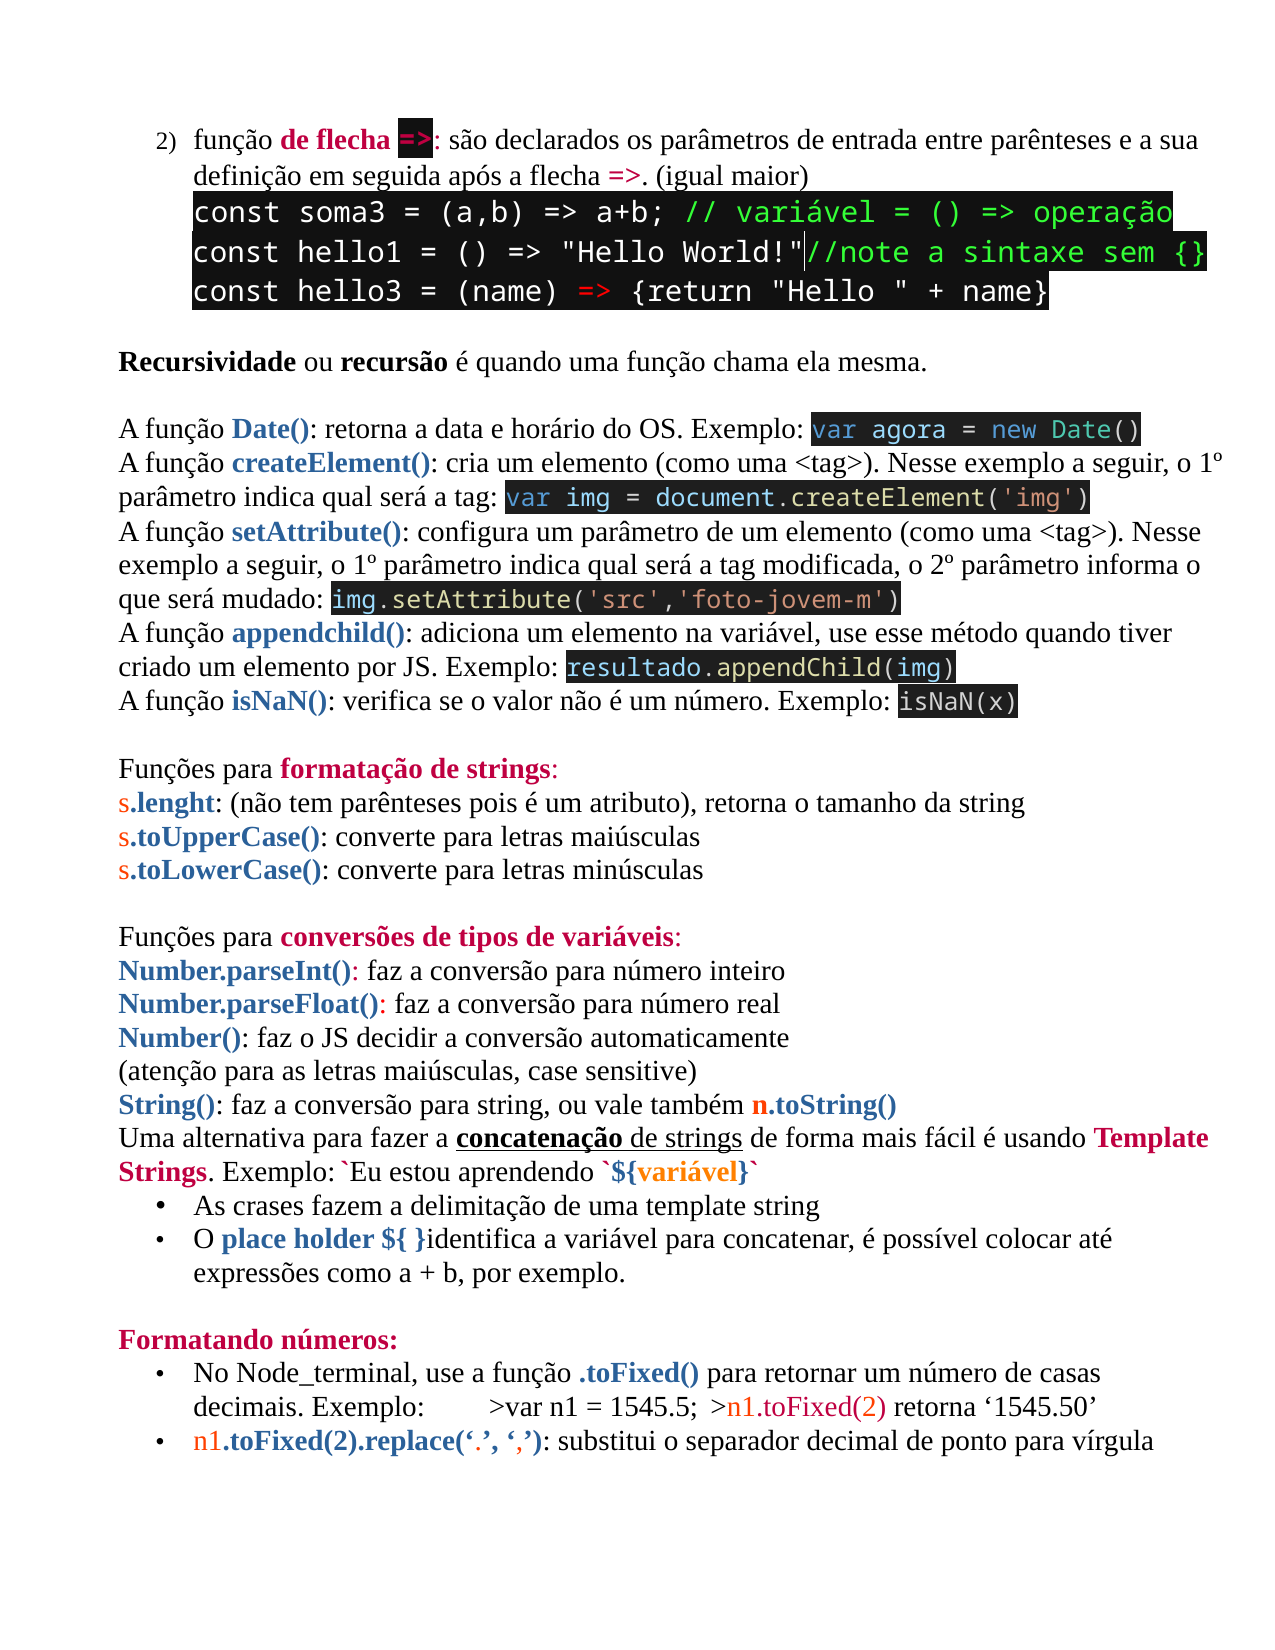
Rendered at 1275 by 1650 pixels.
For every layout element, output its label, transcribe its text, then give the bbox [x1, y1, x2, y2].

text String(): faz a conversão para string, ou vale também n.toString() [118, 1087, 1217, 1121]
text Number(): faz o JS decidir a conversão automaticamente [118, 1020, 1217, 1053]
text A função createElement(): cria um elemento (como uma <tag>). Nesse exemplo a seguir, o 1º parâmetro indica qual será a tag: var img = document.createElement('img') [118, 446, 1275, 514]
text A função Date(): retorna a data e horário do OS. Exemplo: var agora = new Date() [118, 411, 1217, 446]
list As crases fazem a delimitação de uma template string [156, 1188, 1217, 1221]
list No Node_terminal, use a função .toFixed() para retornar um número de casas decimais. Exemplo: >var n1 = 1545.5; >n1.toFixed(2) retorna ‘1545.50’ [156, 1356, 1217, 1423]
text s.lenght: (não tem parênteses pois é um atributo), retorna o tamanho da string [118, 785, 1217, 819]
text (atenção para as letras maiúsculas, case sensitive) [118, 1053, 1217, 1087]
text const hello3 = (name) => {return "Hello " + name} [118, 271, 1217, 310]
text Formatando números: [118, 1322, 1217, 1356]
text Number.parseFloat(): faz a conversão para número real [118, 986, 1217, 1020]
text const hello1 = () => "Hello World!"//note a sintaxe sem {} [118, 231, 1217, 271]
list n1.toFixed(2).replace(‘.’, ‘,’): substitui o separador decimal de ponto para vírgula [156, 1423, 1217, 1456]
text Number.parseInt(): faz a conversão para número inteiro [118, 953, 1217, 986]
text A função setAttribute(): configura um parâmetro de um elemento (como uma <tag>). Nesse exemplo a seguir, o 1º parâmetro indica qual será a tag modificada, o 2º parâmetro informa o que será mudado: img.setAttribute('src','foto-jovem-m') [118, 514, 1217, 615]
list função de flecha =>: são declarados os parâmetros de entrada entre parênteses e a sua definição em seguida após a flecha =>. (igual maior) const soma3 = (a,b) => a+b; // variável = () => operação [156, 118, 1217, 231]
list O place holder ${ }identifica a variável para concatenar, é possível colocar até expressões como a + b, por exemplo. [156, 1221, 1217, 1288]
text Recursividade ou recursão é quando uma função chama ela mesma. [118, 344, 1217, 377]
text Funções para formatação de strings: [118, 752, 1217, 785]
text A função appendchild(): adiciona um elemento na variável, use esse método quando tiver criado um elemento por JS. Exemplo: resultado.appendChild(img) [118, 615, 1217, 683]
text Funções para conversões de tipos de variáveis: [118, 919, 1217, 953]
text s.toUpperCase(): converte para letras maiúsculas [118, 819, 1217, 852]
text Uma alternativa para fazer a concatenação de strings de forma mais fácil é usando Template Strings. Exemplo: `Eu estou aprendendo `${variável}` [118, 1121, 1240, 1188]
text s.toLowerCase(): converte para letras minúsculas [118, 852, 1217, 886]
text A função isNaN(): verifica se o valor não é um número. Exemplo: isNaN(x) [118, 683, 1217, 718]
